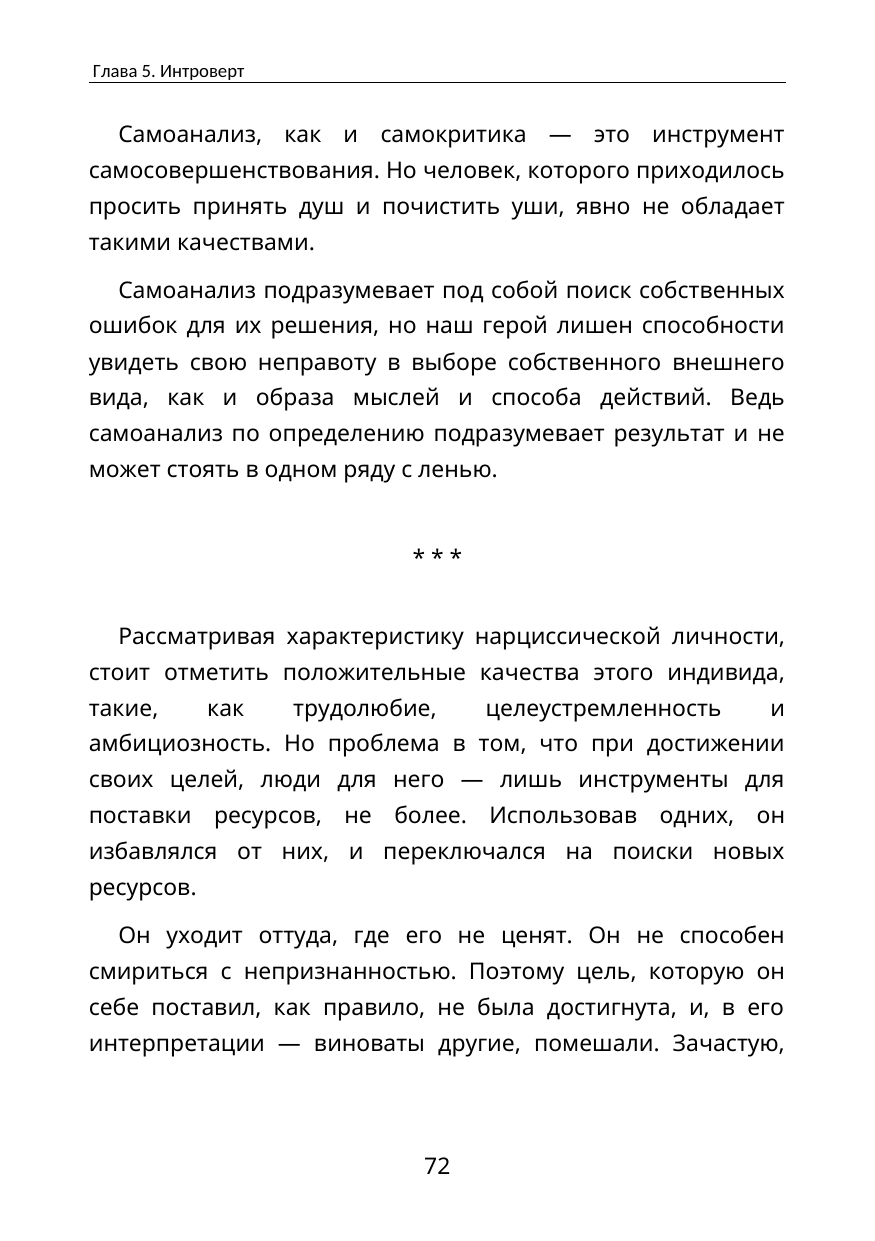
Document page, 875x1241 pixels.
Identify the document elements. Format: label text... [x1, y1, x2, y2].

text Самоанализ подразумевает под собой поиск собственных ошибок для их решения, но наш герой лишен способности увидеть свою неправоту в выборе собственного внешнего вида, как и образа мыслей и способа действий. Ведь самоанализ по определению подразумевает результат и не может стоять в одном ряду с ленью. [88, 273, 786, 484]
text Самоанализ, как и самокритика — это инструмент самосовершенствования. Но человек, которого приходилось просить принять душ и почистить уши, явно не обладает такими качествами. [88, 118, 786, 257]
text Он уходит оттуда, где его не ценят. Он не способен смириться с непризнанностью. Поэтому цель, которую он себе поставил, как правило, не была достигнута, и, в его интерпретации — виноваты другие, помешали. Зачастую, [88, 919, 786, 1058]
subtitle * * * [88, 542, 786, 573]
text Рассматривая характеристику нарциссической личности, стоит отметить положительные качества этого индивида, такие, как трудолюбие, целеустремленность и амбициозность. Но проблема в том, что при достижении своих целей, люди для него — лишь инструменты для поставки ресурсов, не более. Использовав одних, он избавлялся от них, и переключался на поиски новых ресурсов. [88, 619, 786, 902]
